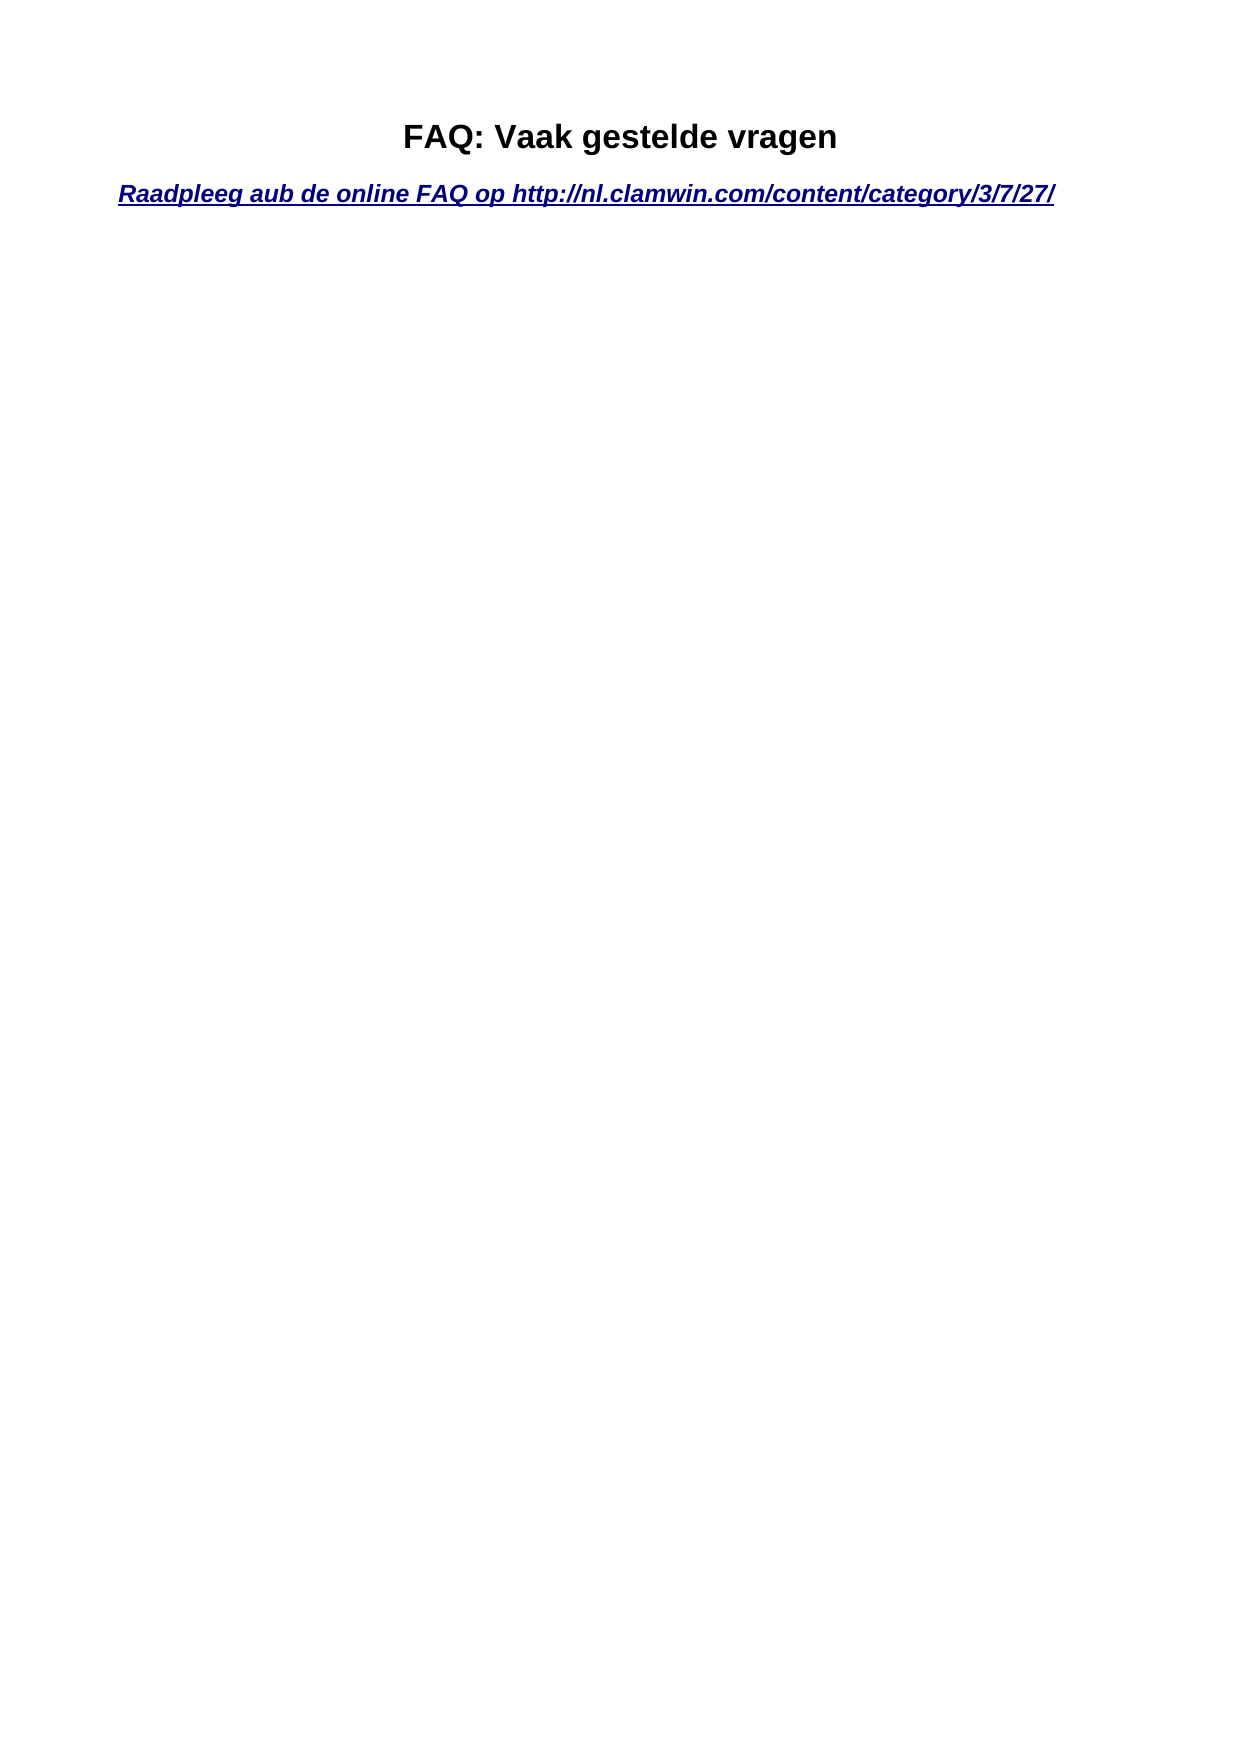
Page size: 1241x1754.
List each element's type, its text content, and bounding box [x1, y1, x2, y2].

subtitle Raadpleeg aub de online FAQ op http://nl.clamwin.com/content/category/3/7/27/ [118, 180, 1122, 208]
subtitle FAQ: Vaak gestelde vragen [118, 118, 1122, 155]
